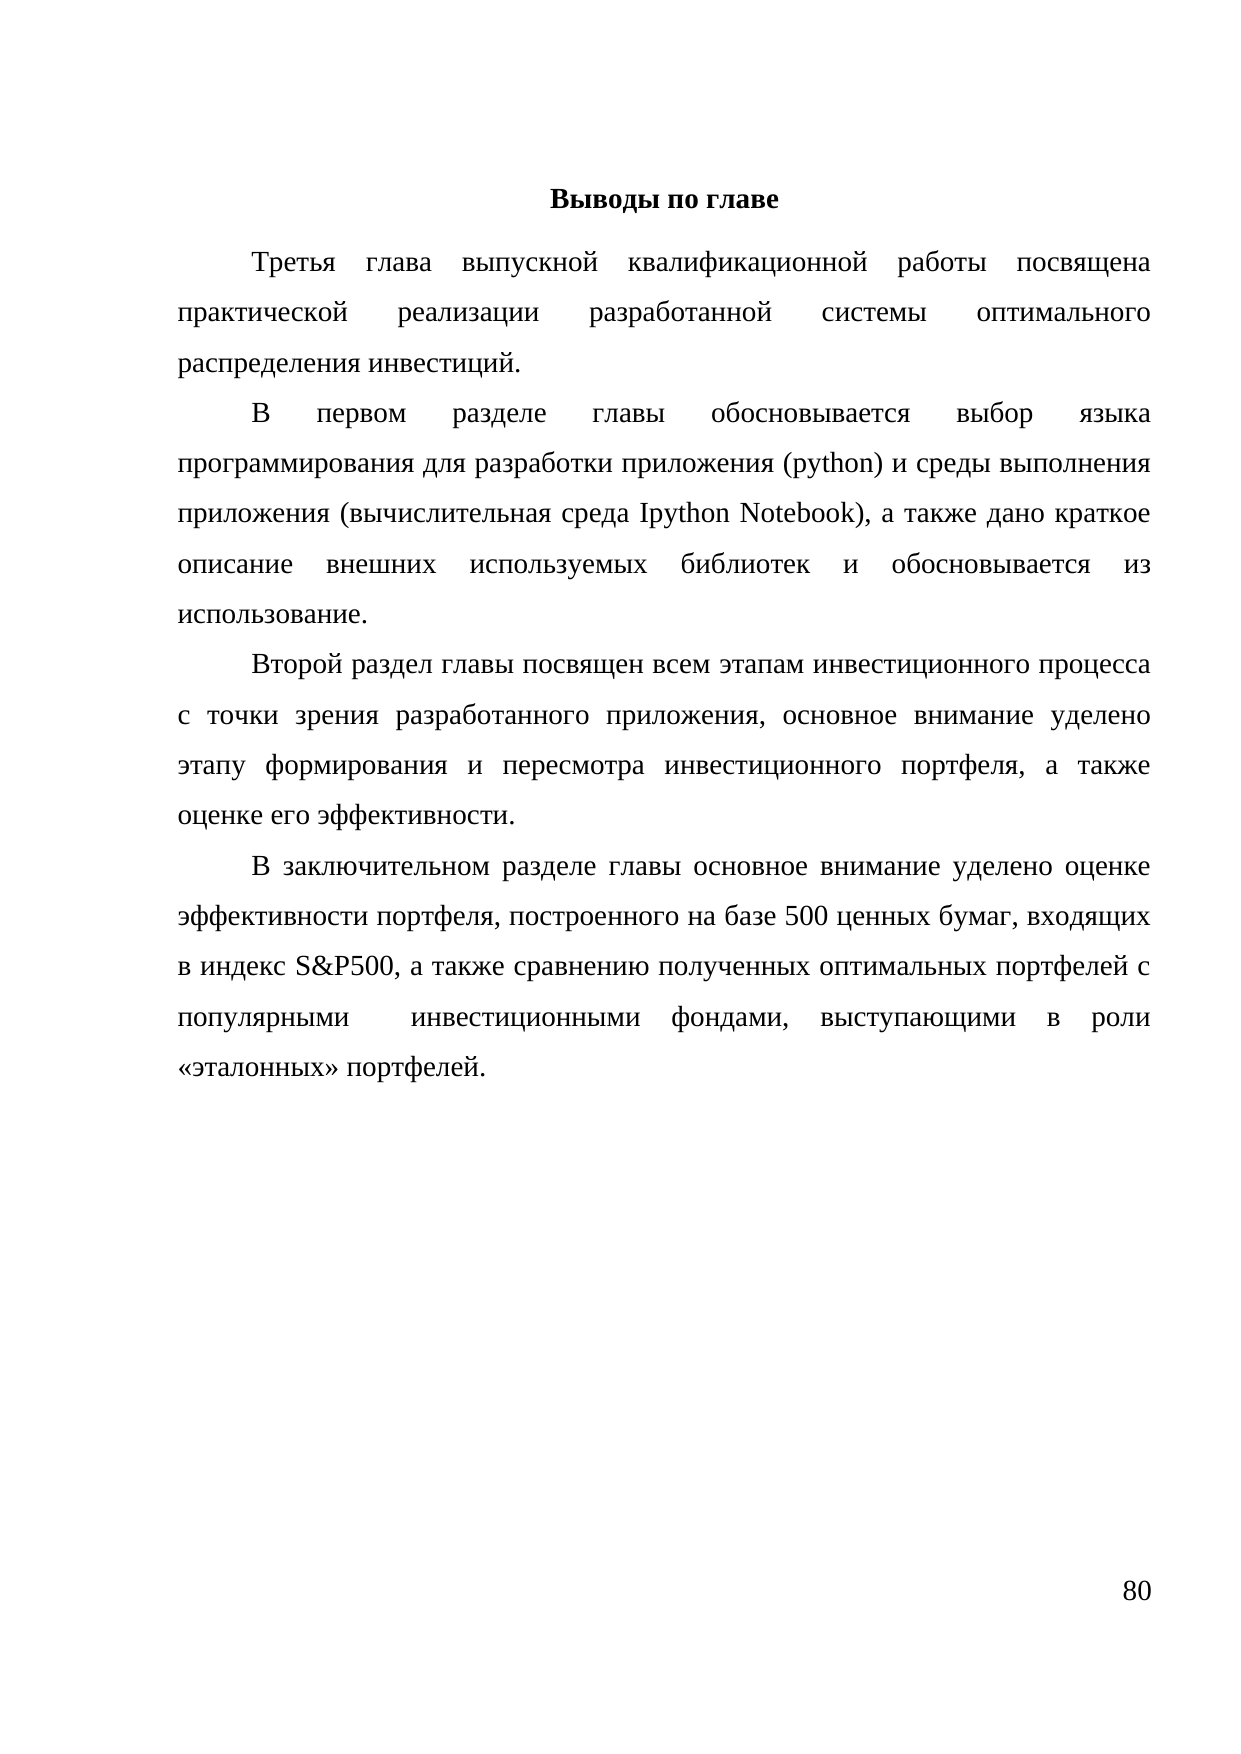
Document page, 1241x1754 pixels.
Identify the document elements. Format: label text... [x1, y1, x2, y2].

text Третья глава выпускной квалификационной работы посвящена практической реализации разработанной системы оптимального распределения инвестиций. [177, 244, 1152, 378]
text Второй раздел главы посвящен всем этапам инвестиционного процесса с точки зрения разработанного приложения, основное внимание уделено этапу формирования и пересмотра инвестиционного портфеля, а также оценке его эффективности. [177, 647, 1152, 831]
text В первом разделе главы обосновывается выбор языка программирования для разработки приложения (python) и среды выполнения приложения (вычислительная среда Ipython Notebook), а также дано краткое описание внешних используемых библиотек и обосновывается из использование. [177, 395, 1152, 630]
subtitle Выводы по главе [177, 181, 1152, 215]
text В заключительном разделе главы основное внимание уделено оценке эффективности портфеля, построенного на базе 500 ценных бумаг, входящих в индекс S&P500, а также сравнению полученных оптимальных портфелей с популярными инвестиционными фондами, выступающими в роли «эталонных» портфелей. [177, 848, 1152, 1083]
